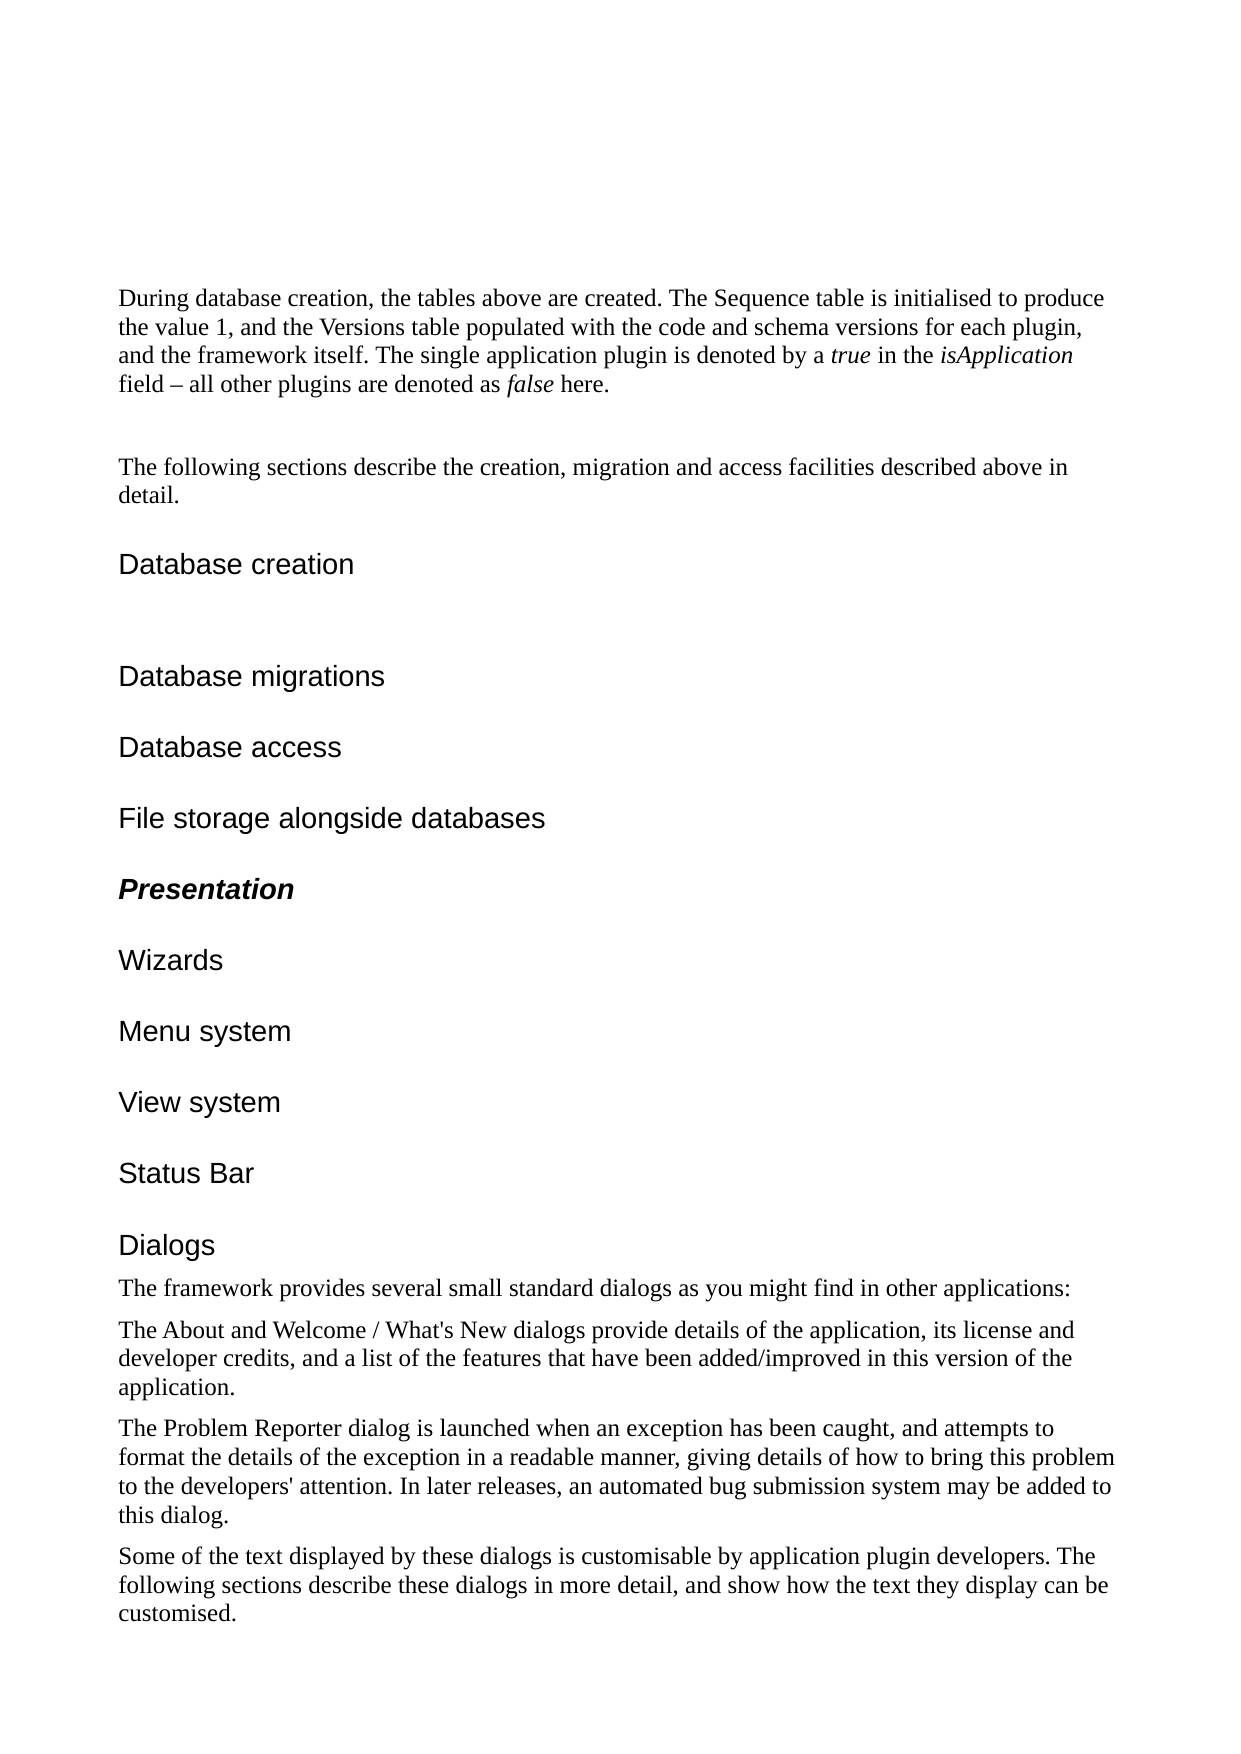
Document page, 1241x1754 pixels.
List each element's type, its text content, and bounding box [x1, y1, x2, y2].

subtitle Database creation [118, 547, 1122, 580]
subtitle Dialogs [118, 1227, 1122, 1261]
text The following sections describe the creation, migration and access facilities described above in detail. [118, 452, 1122, 509]
subtitle Status Bar [118, 1156, 1122, 1190]
text The Problem Reporter dialog is launched when an exception has been caught, and attempts to format the details of the exception in a readable manner, giving details of how to bring this problem to the developers' attention. In later releases, an automated bug submission system may be added to this dialog. [118, 1413, 1122, 1528]
subtitle Database migrations [118, 659, 1122, 693]
subtitle File storage alongside databases [118, 801, 1122, 835]
text The About and Welcome / What's New dialogs provide details of the application, its license and developer credits, and a list of the features that have been added/improved in this version of the application. [118, 1315, 1122, 1401]
subtitle Menu system [118, 1014, 1122, 1048]
subtitle View system [118, 1085, 1122, 1119]
text During database creation, the tables above are created. The Sequence table is initialised to produce the value 1, and the Versions table populated with the code and schema versions for each plugin, and the framework itself. The single application plugin is denoted by a true in the isApplication field – all other plugins are denoted as false here. [118, 283, 1122, 398]
subtitle Presentation [118, 872, 1122, 906]
text The framework provides several small standard dialogs as you might find in other applications: [118, 1273, 1122, 1302]
subtitle Wizards [118, 943, 1122, 977]
subtitle Database access [118, 730, 1122, 764]
text Some of the text displayed by these dialogs is customisable by application plugin developers. The following sections describe these dialogs in more detail, and show how the text they display can be customised. [118, 1541, 1122, 1627]
